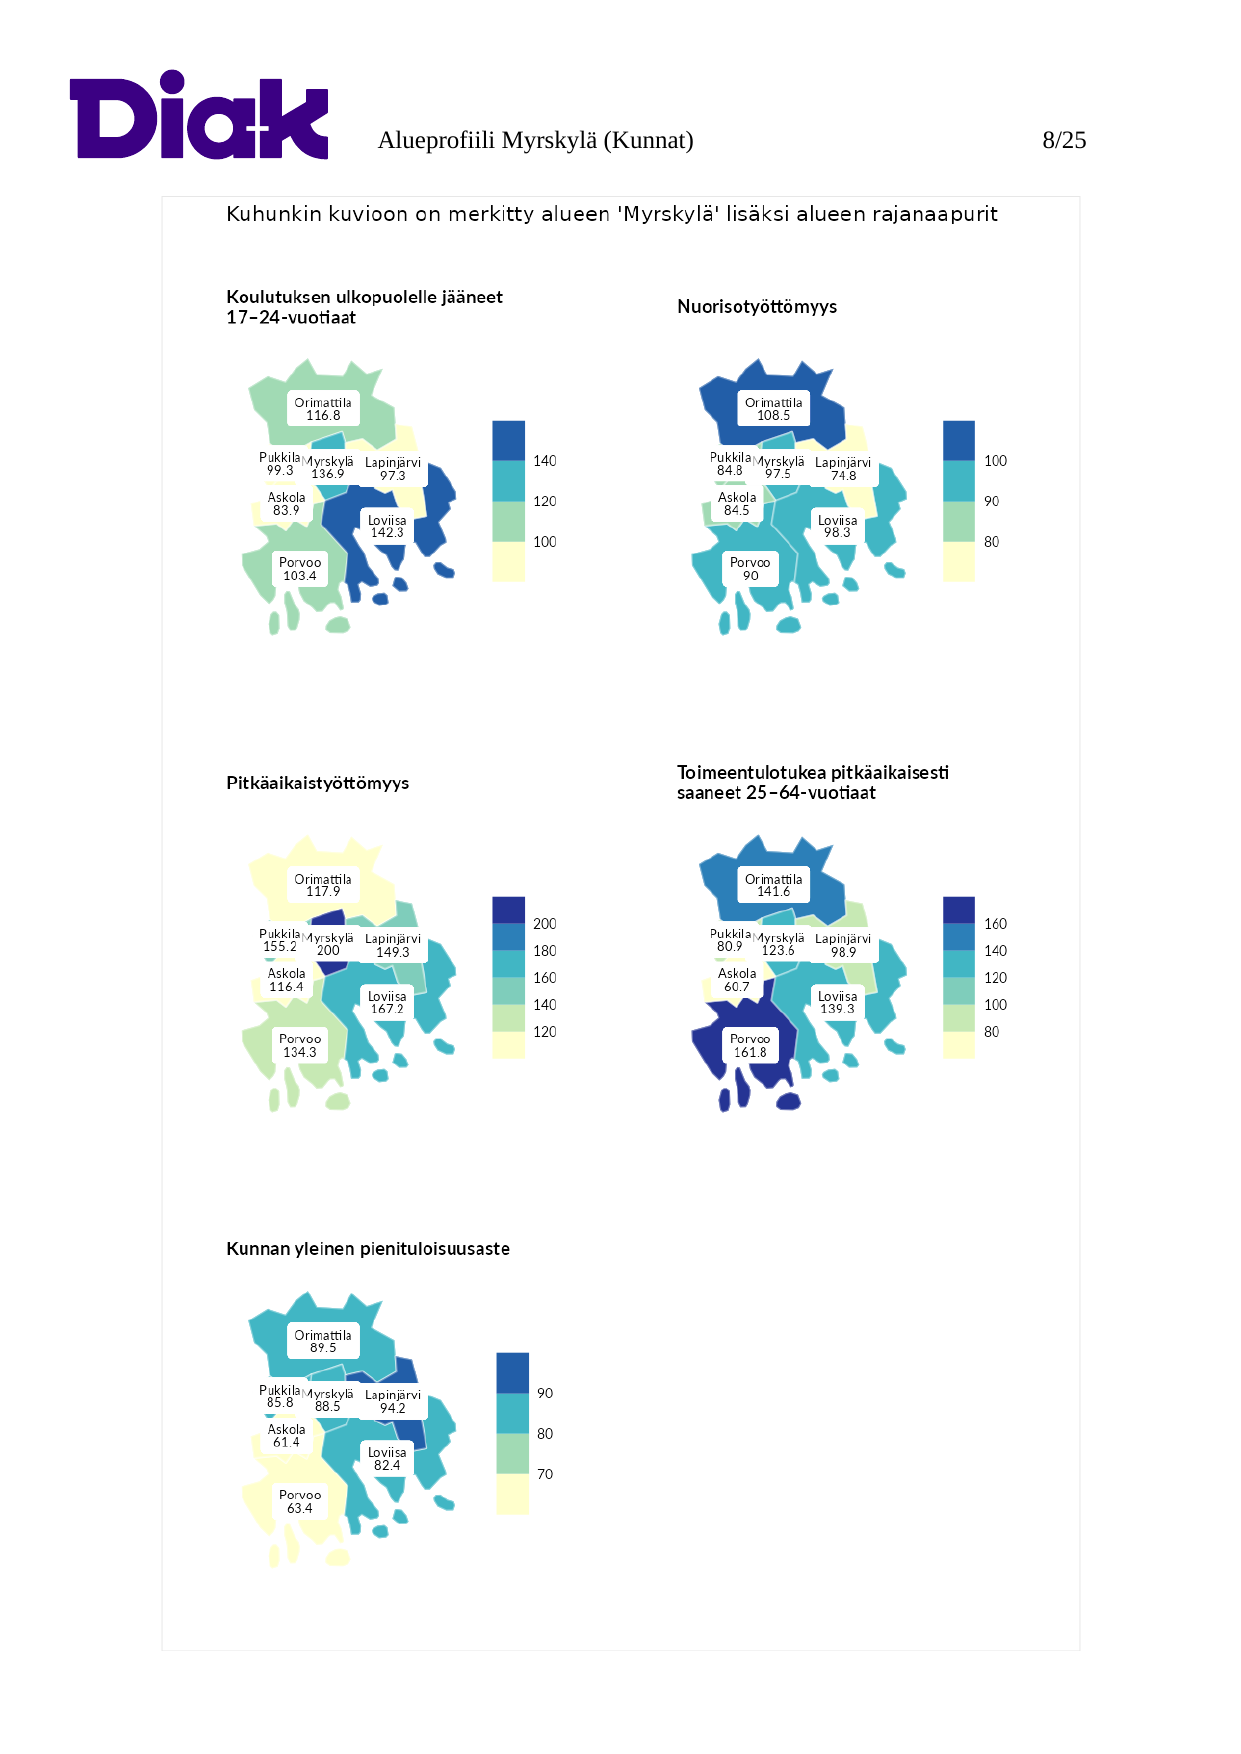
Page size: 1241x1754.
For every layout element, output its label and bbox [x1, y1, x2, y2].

picture [61, 196, 1179, 1651]
